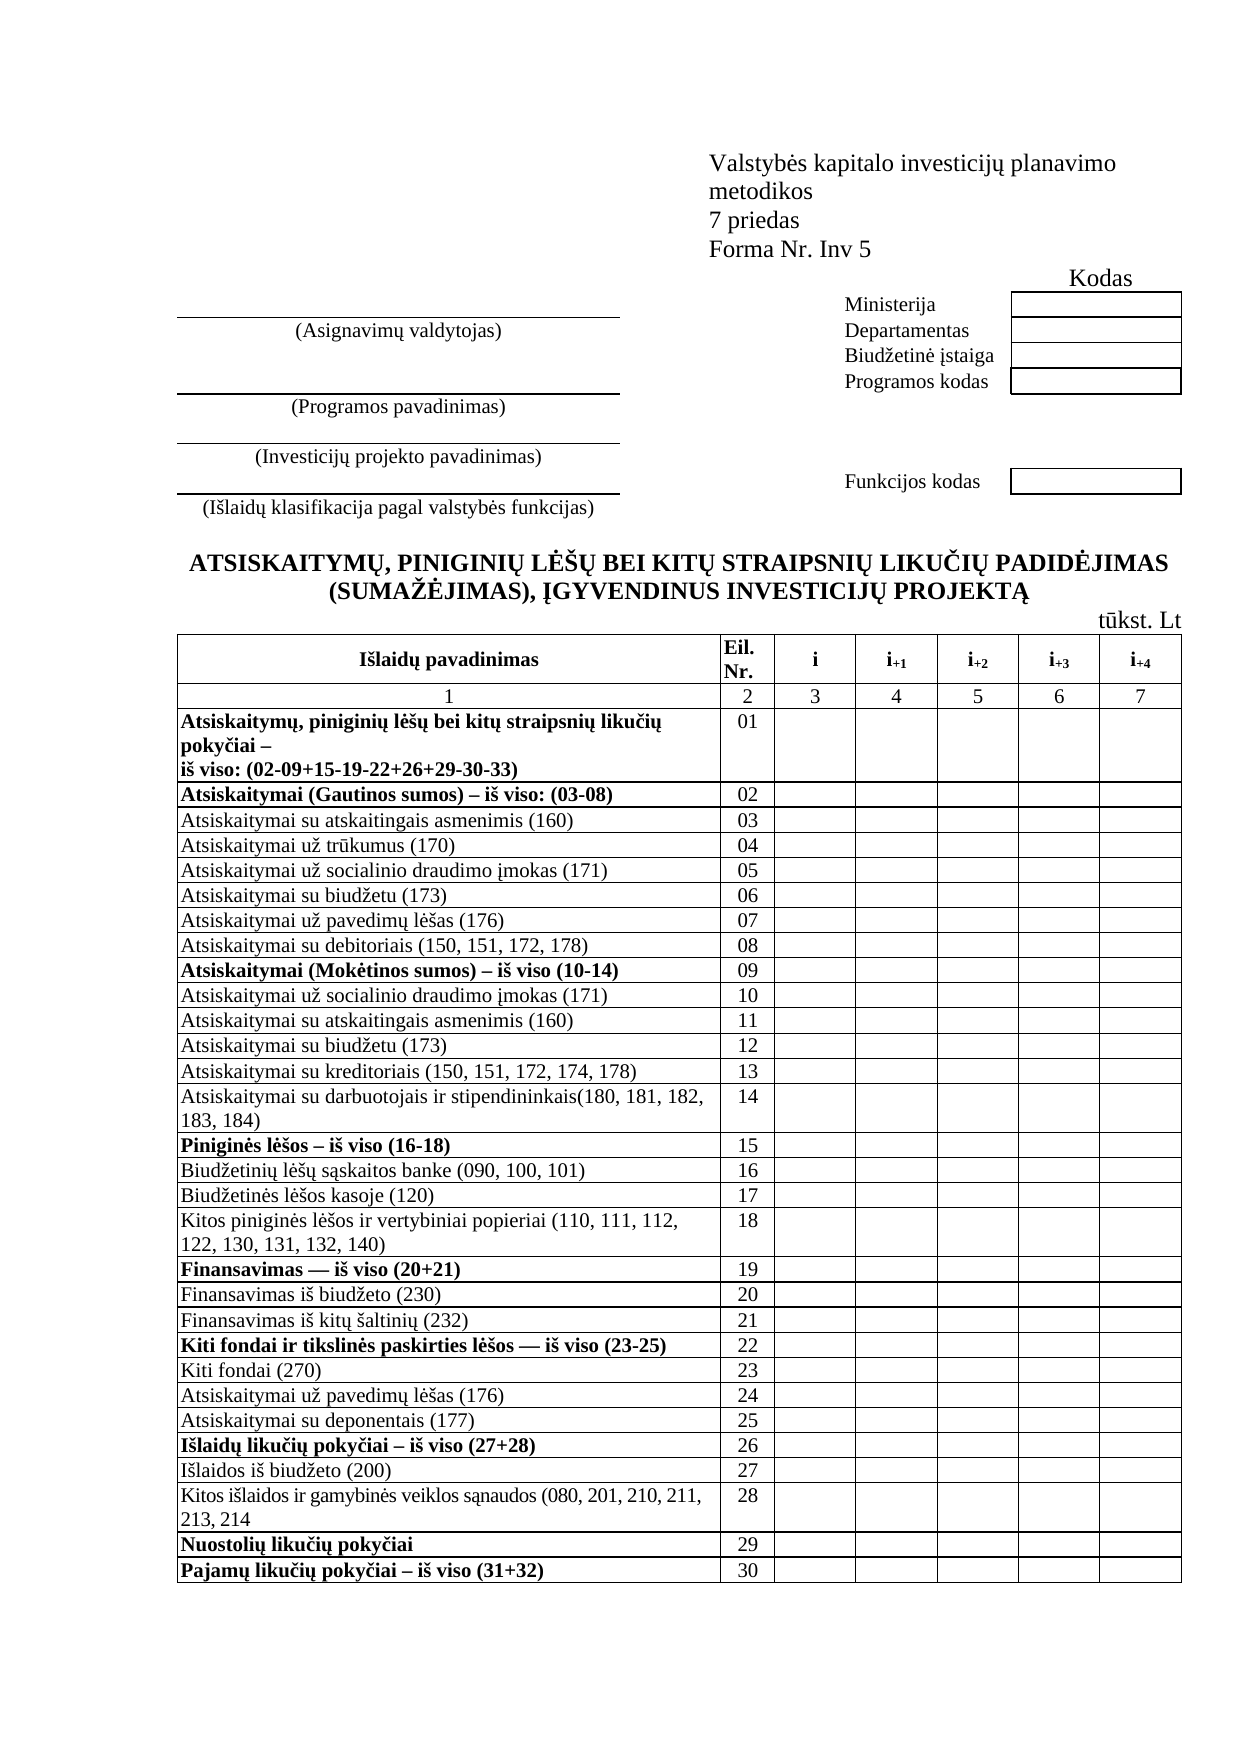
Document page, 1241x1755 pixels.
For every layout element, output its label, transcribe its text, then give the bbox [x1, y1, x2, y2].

table_cell [1100, 933, 1181, 957]
table_cell [938, 1533, 1018, 1556]
table_cell [1012, 343, 1181, 367]
table_cell [177, 367, 619, 393]
table_cell [856, 883, 937, 907]
table_cell [1012, 469, 1180, 493]
table_cell [938, 1383, 1018, 1407]
table_cell [1100, 908, 1181, 932]
table_cell [1019, 1308, 1099, 1332]
table_cell [856, 1333, 937, 1357]
table_cell [620, 493, 841, 519]
table_cell [1100, 1208, 1181, 1256]
table_cell [1019, 1458, 1099, 1482]
table_cell [1019, 858, 1099, 882]
table_cell Atsiskaitymai su darbuotojais ir stipendininkais(180, 181, 182, 183, 184) [178, 1084, 720, 1132]
table_cell [938, 1183, 1018, 1207]
table_cell Atsiskaitymai (Mokėtinos sumos) – iš viso (10-14) [178, 958, 720, 982]
table_cell 23 [721, 1358, 774, 1382]
table_cell 2 [721, 684, 774, 708]
table_cell [856, 1433, 937, 1457]
table_cell [775, 883, 855, 907]
table_cell 4 [856, 684, 937, 708]
table_cell (Išlaidų klasifikacija pagal valstybės funkcijas) [177, 495, 619, 519]
table_cell [775, 1458, 855, 1482]
table_cell [775, 1358, 855, 1382]
text tūkst. Lt [136, 605, 1181, 634]
table_cell [938, 1133, 1018, 1157]
table_cell Kitos išlaidos ir gamybinės veiklos sąnaudos (080, 201, 210, 211, 213, 214 [178, 1483, 720, 1531]
table_cell [1019, 1383, 1099, 1407]
table_cell [1100, 858, 1181, 882]
table_cell [775, 1084, 855, 1132]
table_cell [775, 983, 855, 1007]
table_cell 22 [721, 1333, 774, 1357]
table_cell [1100, 1408, 1181, 1432]
table_cell [1019, 883, 1099, 907]
table_cell Finansavimas iš biudžeto (230) [178, 1283, 720, 1306]
table_cell [938, 958, 1018, 982]
table_cell Kiti fondai (270) [178, 1358, 720, 1382]
table_cell 18 [721, 1208, 774, 1256]
text Valstybės kapitalo investicijų planavimo [177, 148, 1181, 176]
table_cell [775, 958, 855, 982]
table_cell [775, 1158, 855, 1182]
table_cell Atsiskaitymai su biudžetu (173) [178, 883, 720, 907]
table_cell Finansavimas — iš viso (20+21) [178, 1257, 720, 1281]
table_cell 03 [721, 808, 774, 832]
table_cell [856, 833, 937, 857]
table_cell [1100, 1383, 1181, 1407]
table_cell [620, 419, 841, 442]
table_cell Kitos piniginės lėšos ir vertybiniai popieriai (110, 111, 112, 122, 130, 131, 132, 140) [178, 1208, 720, 1256]
table_cell [1100, 1458, 1181, 1482]
table_cell [1019, 1133, 1099, 1157]
table_cell [856, 709, 937, 781]
table_cell Išlaidų likučių pokyčiai – iš viso (27+28) [178, 1433, 720, 1457]
table_cell [1100, 1483, 1181, 1531]
table_cell 25 [721, 1408, 774, 1432]
table_cell [856, 858, 937, 882]
table_cell [775, 933, 855, 957]
table_cell [938, 1483, 1018, 1531]
table_cell [856, 1408, 937, 1432]
table_cell Atsiskaitymai su kreditoriais (150, 151, 172, 174, 178) [178, 1059, 720, 1083]
table_cell [775, 908, 855, 932]
table_cell [841, 443, 1011, 468]
table_cell [775, 808, 855, 832]
table_header i [775, 635, 855, 683]
table_cell [856, 1008, 937, 1032]
table_cell [856, 1084, 937, 1132]
table_cell [938, 983, 1018, 1007]
table_cell [177, 342, 841, 367]
table_cell [1019, 1158, 1099, 1182]
table_cell [775, 1383, 855, 1407]
table_header [177, 291, 619, 316]
table_cell [938, 1084, 1018, 1132]
table_cell Atsiskaitymai už socialinio draudimo įmokas (171) [178, 858, 720, 882]
table_cell 10 [721, 983, 774, 1007]
table_cell [1019, 1183, 1099, 1207]
table_cell [1100, 983, 1181, 1007]
table_cell 14 [721, 1084, 774, 1132]
table_cell [1100, 1308, 1181, 1332]
table_cell [775, 1034, 855, 1057]
table_cell [775, 783, 855, 806]
table_cell [856, 1257, 937, 1281]
table_cell [1019, 1084, 1099, 1132]
table_cell [1100, 1533, 1181, 1556]
table_cell Atsiskaitymai su atskaitingais asmenimis (160) [178, 808, 720, 832]
table_header Išlaidų pavadinimas [178, 635, 720, 683]
table_cell [775, 709, 855, 781]
table_cell [1011, 419, 1181, 442]
table_cell [1100, 808, 1181, 832]
table_cell Biudžetinės lėšos kasoje (120) [178, 1183, 720, 1207]
table_cell [938, 908, 1018, 932]
table_cell [1019, 1257, 1099, 1281]
table_cell [1019, 1008, 1099, 1032]
table_cell 3 [775, 684, 855, 708]
table_cell [1100, 958, 1181, 982]
table_cell [938, 783, 1018, 806]
table_cell [938, 808, 1018, 832]
table_cell [856, 933, 937, 957]
table_cell [1019, 1558, 1099, 1582]
table_cell [1100, 1558, 1181, 1582]
table_cell [938, 1257, 1018, 1281]
table_cell [856, 808, 937, 832]
table_header [620, 291, 841, 342]
table_cell [1100, 783, 1181, 806]
table_cell 12 [721, 1034, 774, 1057]
table_cell [938, 1433, 1018, 1457]
table_header [1012, 293, 1181, 316]
table_cell [620, 367, 841, 418]
table_cell [1100, 1034, 1181, 1057]
table_header Eil. Nr. [721, 635, 774, 683]
table_cell [775, 1333, 855, 1357]
table_cell [938, 1333, 1018, 1357]
table_cell [1019, 783, 1099, 806]
table_cell 26 [721, 1433, 774, 1457]
table_cell [938, 1208, 1018, 1256]
table_cell Nuostolių likučių pokyčiai [178, 1533, 720, 1556]
table_cell [1100, 1433, 1181, 1457]
table_cell [1100, 1059, 1181, 1083]
table_cell [856, 958, 937, 982]
table_cell Atsiskaitymai su debitoriais (150, 151, 172, 178) [178, 933, 720, 957]
table_cell [775, 1533, 855, 1556]
table_cell Pajamų likučių pokyčiai – iš viso (31+32) [178, 1558, 720, 1582]
table_cell [1012, 318, 1181, 342]
table_cell [938, 883, 1018, 907]
table_cell (Asignavimų valdytojas) [177, 318, 619, 342]
table_cell [856, 1133, 937, 1157]
table_cell [620, 443, 841, 468]
table_cell [856, 1059, 937, 1083]
table_cell [1100, 1257, 1181, 1281]
table_cell [1019, 933, 1099, 957]
table_cell [1019, 1283, 1099, 1306]
table_cell [856, 1158, 937, 1182]
table_cell Atsiskaitymai (Gautinos sumos) – iš viso: (03-08) [178, 783, 720, 806]
table_cell [1100, 1158, 1181, 1182]
table_cell [938, 858, 1018, 882]
table_cell [1100, 1283, 1181, 1306]
table_cell [1100, 833, 1181, 857]
table_cell [938, 1158, 1018, 1182]
table_cell [775, 1183, 855, 1207]
table_cell Biudžetinė įstaiga [841, 342, 1011, 367]
table_cell Išlaidos iš biudžeto (200) [178, 1458, 720, 1482]
table_cell [1019, 958, 1099, 982]
table_cell [775, 1059, 855, 1083]
table_cell 17 [721, 1183, 774, 1207]
table_cell [938, 1358, 1018, 1382]
table_cell 06 [721, 883, 774, 907]
table_cell Atsiskaitymai už trūkumus (170) [178, 833, 720, 857]
table_cell 30 [721, 1558, 774, 1582]
table_cell 11 [721, 1008, 774, 1032]
table_cell [1100, 1358, 1181, 1382]
table_cell [856, 1358, 937, 1382]
table_cell [775, 1257, 855, 1281]
table_cell [1019, 833, 1099, 857]
table_cell 08 [721, 933, 774, 957]
table_cell 29 [721, 1533, 774, 1556]
table_cell [1019, 1533, 1099, 1556]
table_cell Atsiskaitymai už pavedimų lėšas (176) [178, 1383, 720, 1407]
table_cell [841, 419, 1011, 442]
table_cell Atsiskaitymai už pavedimų lėšas (176) [178, 908, 720, 932]
table_cell [775, 858, 855, 882]
table_cell 05 [721, 858, 774, 882]
table_cell [1019, 1483, 1099, 1531]
table_cell [775, 1008, 855, 1032]
table_cell [938, 1308, 1018, 1332]
table_cell Atsiskaitymai su biudžetu (173) [178, 1034, 720, 1057]
table_header i+4 [1100, 635, 1181, 683]
table_cell [1019, 1333, 1099, 1357]
table_cell 20 [721, 1283, 774, 1306]
table_cell [938, 833, 1018, 857]
table_cell [938, 1059, 1018, 1083]
table_cell 28 [721, 1483, 774, 1531]
table_header Ministerija [841, 291, 1011, 316]
table_cell Atsiskaitymų, piniginių lėšų bei kitų straipsnių likučių pokyčiai – iš viso: (02-09+15-19-22+26+29-30-33) [178, 709, 720, 781]
table_header i+1 [856, 635, 937, 683]
table_cell 09 [721, 958, 774, 982]
table_cell [1012, 369, 1180, 393]
table_cell [177, 419, 619, 442]
table_cell [177, 468, 619, 493]
table_cell Departamentas [841, 316, 1011, 342]
table_cell 07 [721, 908, 774, 932]
table_cell (Programos pavadinimas) [177, 395, 619, 418]
table_cell [856, 908, 937, 932]
table_cell Atsiskaitymai su atskaitingais asmenimis (160) [178, 1008, 720, 1032]
table_cell [841, 493, 1181, 519]
table_cell Programos kodas [841, 367, 1010, 393]
table_cell [1019, 983, 1099, 1007]
table_cell [775, 1133, 855, 1157]
table_cell [1019, 908, 1099, 932]
table_cell Piniginės lėšos – iš viso (16-18) [178, 1133, 720, 1157]
table_cell [1011, 443, 1181, 468]
table_cell [856, 1183, 937, 1207]
table_cell [1100, 1008, 1181, 1032]
table_cell [1100, 709, 1181, 781]
table_cell [1100, 1084, 1181, 1132]
table_cell 19 [721, 1257, 774, 1281]
table_cell [856, 1458, 937, 1482]
table_cell [1019, 1208, 1099, 1256]
table_cell [856, 1483, 937, 1531]
table_cell [938, 709, 1018, 781]
table_cell [856, 983, 937, 1007]
text Forma Nr. Inv 5 [177, 234, 1181, 263]
table_cell [856, 1208, 937, 1256]
text ATSISKAITYMŲ, PINIGINIŲ LĖŠŲ BEI KITŲ STRAIPSNIŲ LIKUČIŲ PADIDĖJIMAS (SUMAŽĖJIMAS), ĮGYVENDINUS INVESTICIJŲ PROJEKTĄ [177, 548, 1181, 605]
table_cell [1019, 808, 1099, 832]
table_cell [938, 1458, 1018, 1482]
table_cell Kiti fondai ir tikslinės paskirties lėšos — iš viso (23-25) [178, 1333, 720, 1357]
table_cell [775, 1558, 855, 1582]
table_cell 15 [721, 1133, 774, 1157]
table_cell [1100, 1133, 1181, 1157]
table_cell [856, 783, 937, 806]
table_cell [1100, 1183, 1181, 1207]
table_cell [938, 1558, 1018, 1582]
table_cell [938, 1008, 1018, 1032]
table_cell [1019, 1358, 1099, 1382]
table_cell 24 [721, 1383, 774, 1407]
table_cell [775, 1208, 855, 1256]
table_cell [620, 468, 841, 493]
text 7 priedas [177, 205, 1181, 234]
table_cell Atsiskaitymai su deponentais (177) [178, 1408, 720, 1432]
table_cell 5 [938, 684, 1018, 708]
table_cell [938, 1034, 1018, 1057]
table_cell [775, 1308, 855, 1332]
table_cell 6 [1019, 684, 1099, 708]
table_cell [856, 1308, 937, 1332]
table_cell 7 [1100, 684, 1181, 708]
table_cell 16 [721, 1158, 774, 1182]
table_cell [841, 393, 1181, 418]
table_cell Biudžetinių lėšų sąskaitos banke (090, 100, 101) [178, 1158, 720, 1182]
table_cell [1019, 709, 1099, 781]
table_cell [938, 1408, 1018, 1432]
table_cell [1019, 1433, 1099, 1457]
table_header i+2 [938, 635, 1018, 683]
table_cell [775, 1483, 855, 1531]
table_cell [856, 1034, 937, 1057]
table_cell [1100, 1333, 1181, 1357]
table_cell (Investicijų projekto pavadinimas) [177, 444, 619, 468]
table_cell 04 [721, 833, 774, 857]
table_cell 13 [721, 1059, 774, 1083]
table_cell Atsiskaitymai už socialinio draudimo įmokas (171) [178, 983, 720, 1007]
table_cell [775, 833, 855, 857]
table_cell [1019, 1034, 1099, 1057]
table_cell [938, 933, 1018, 957]
text Kodas [121, 263, 1132, 291]
table_cell [938, 1283, 1018, 1306]
table_cell 27 [721, 1458, 774, 1482]
table_cell [856, 1283, 937, 1306]
table_cell [775, 1408, 855, 1432]
table_cell [775, 1283, 855, 1306]
table_cell 01 [721, 709, 774, 781]
table_cell [775, 1433, 855, 1457]
table_cell 1 [178, 684, 720, 708]
table_cell [1019, 1408, 1099, 1432]
table_cell [856, 1533, 937, 1556]
text metodikos [177, 176, 1181, 205]
table_cell Funkcijos kodas [841, 468, 1010, 493]
table_cell [1019, 1059, 1099, 1083]
table_cell [856, 1383, 937, 1407]
table_header i+3 [1019, 635, 1099, 683]
table_cell Finansavimas iš kitų šaltinių (232) [178, 1308, 720, 1332]
table_cell [1100, 883, 1181, 907]
table_cell [856, 1558, 937, 1582]
table_cell 21 [721, 1308, 774, 1332]
table_cell 02 [721, 783, 774, 806]
